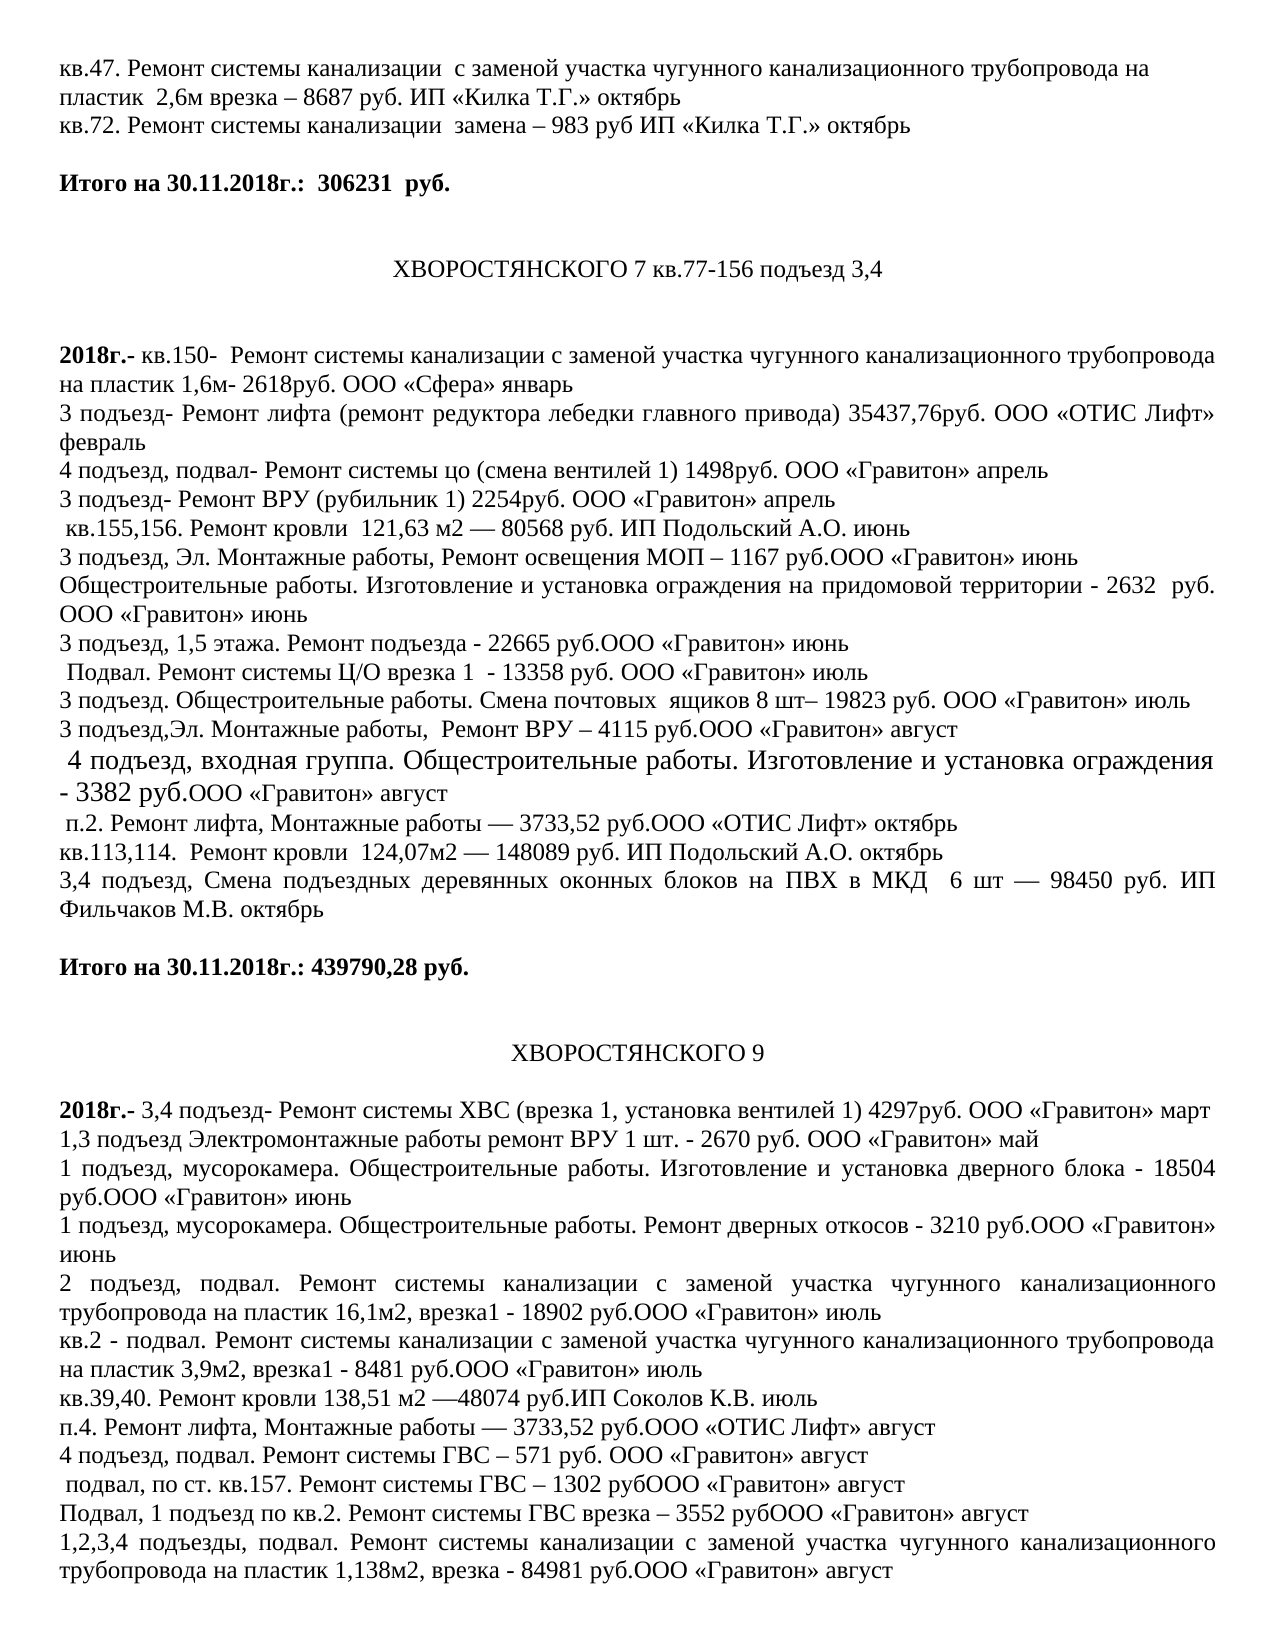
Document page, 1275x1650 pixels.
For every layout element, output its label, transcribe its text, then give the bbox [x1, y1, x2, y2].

text п.2. Ремонт лифта, Монтажные работы — 3733,52 руб.ООО «ОТИС Лифт» октябрь [59, 808, 1216, 837]
text кв.47. Ремонт системы канализации с заменой участка чугунного канализационного трубопровода на пластик 2,6м врезка – 8687 руб. ИП «Килка Т.Г.» октябрь [59, 53, 1216, 111]
text Итого на 30.11.2018г.: 306231 руб. [59, 168, 1216, 197]
text 4 подъезд, входная группа. Общестроительные работы. Изготовление и установка ограждения - 3382 руб.ООО «Гравитон» август [59, 743, 1216, 808]
text 3 подъезд- Ремонт ВРУ (рубильник 1) 2254руб. ООО «Гравитон» апрель [59, 484, 1216, 513]
text кв.2 - подвал. Ремонт системы канализации с заменой участка чугунного канализационного трубопровода на пластик 3,9м2, врезка1 - 8481 руб.ООО «Гравитон» июль [59, 1325, 1216, 1383]
text 4 подъезд, подвал- Ремонт системы цо (смена вентилей 1) 1498руб. ООО «Гравитон» апрель [59, 456, 1216, 484]
text кв.72. Ремонт системы канализации замена – 983 руб ИП «Килка Т.Г.» октябрь [59, 111, 1216, 139]
text Подвал. Ремонт системы Ц/О врезка 1 - 13358 руб. ООО «Гравитон» июль [59, 657, 1216, 686]
text ХВОРОСТЯНСКОГО 9 [59, 1038, 1216, 1067]
text 2018г.- 3,4 подъезд- Ремонт системы ХВС (врезка 1, установка вентилей 1) 4297руб. ООО «Гравитон» март [59, 1095, 1216, 1124]
text 3 подъезд, 1,5 этажа. Ремонт подъезда - 22665 руб.ООО «Гравитон» июнь [59, 628, 1216, 657]
text Итого на 30.11.2018г.: 439790,28 руб. [59, 952, 1216, 980]
text 1,2,3,4 подъезды, подвал. Ремонт системы канализации с заменой участка чугунного канализационного трубопровода на пластик 1,138м2, врезка - 84981 руб.ООО «Гравитон» август [59, 1527, 1216, 1584]
text 3 подъезд. Общестроительные работы. Смена почтовых ящиков 8 шт– 19823 руб. ООО «Гравитон» июль [59, 686, 1216, 714]
text кв.113,114. Ремонт кровли 124,07м2 — 148089 руб. ИП Подольский А.О. октябрь [59, 837, 1216, 865]
text 1,3 подъезд Электромонтажные работы ремонт ВРУ 1 шт. - 2670 руб. ООО «Гравитон» май [59, 1124, 1216, 1153]
text 1 подъезд, мусорокамера. Общестроительные работы. Изготовление и установка дверного блока - 18504 руб.ООО «Гравитон» июнь [59, 1153, 1216, 1210]
text подвал, по ст. кв.157. Ремонт системы ГВС – 1302 рубООО «Гравитон» август [59, 1469, 1216, 1498]
text кв.39,40. Ремонт кровли 138,51 м2 —48074 руб.ИП Соколов К.В. июль [59, 1383, 1216, 1412]
text 3 подъезд- Ремонт лифта (ремонт редуктора лебедки главного привода) 35437,76руб. ООО «ОТИС Лифт» февраль [59, 398, 1216, 456]
text Общестроительные работы. Изготовление и установка ограждения на придомовой территории - 2632 руб. ООО «Гравитон» июнь [59, 571, 1216, 628]
text 3,4 подъезд, Смена подъездных деревянных оконных блоков на ПВХ в МКД 6 шт — 98450 руб. ИП Фильчаков М.В. октябрь [59, 865, 1216, 923]
text 3 подъезд,Эл. Монтажные работы, Ремонт ВРУ – 4115 руб.ООО «Гравитон» август [59, 714, 1216, 743]
text 4 подъезд, подвал. Ремонт системы ГВС – 571 руб. ООО «Гравитон» август [59, 1440, 1216, 1469]
text 3 подъезд, Эл. Монтажные работы, Ремонт освещения МОП – 1167 руб.ООО «Гравитон» июнь [59, 542, 1216, 571]
text 1 подъезд, мусорокамера. Общестроительные работы. Ремонт дверных откосов - 3210 руб.ООО «Гравитон» июнь [59, 1210, 1216, 1268]
text кв.155,156. Ремонт кровли 121,63 м2 — 80568 руб. ИП Подольский А.О. июнь [59, 513, 1216, 542]
text 2018г.- кв.150- Ремонт системы канализации с заменой участка чугунного канализационного трубопровода на пластик 1,6м- 2618руб. ООО «Сфера» январь [59, 341, 1216, 398]
text п.4. Ремонт лифта, Монтажные работы — 3733,52 руб.ООО «ОТИС Лифт» август [59, 1412, 1216, 1440]
text ХВОРОСТЯНСКОГО 7 кв.77-156 подъезд 3,4 [59, 254, 1216, 283]
text 2 подъезд, подвал. Ремонт системы канализации с заменой участка чугунного канализационного трубопровода на пластик 16,1м2, врезка1 - 18902 руб.ООО «Гравитон» июль [59, 1268, 1216, 1325]
text Подвал, 1 подъезд по кв.2. Ремонт системы ГВС врезка – 3552 рубООО «Гравитон» август [59, 1498, 1216, 1527]
